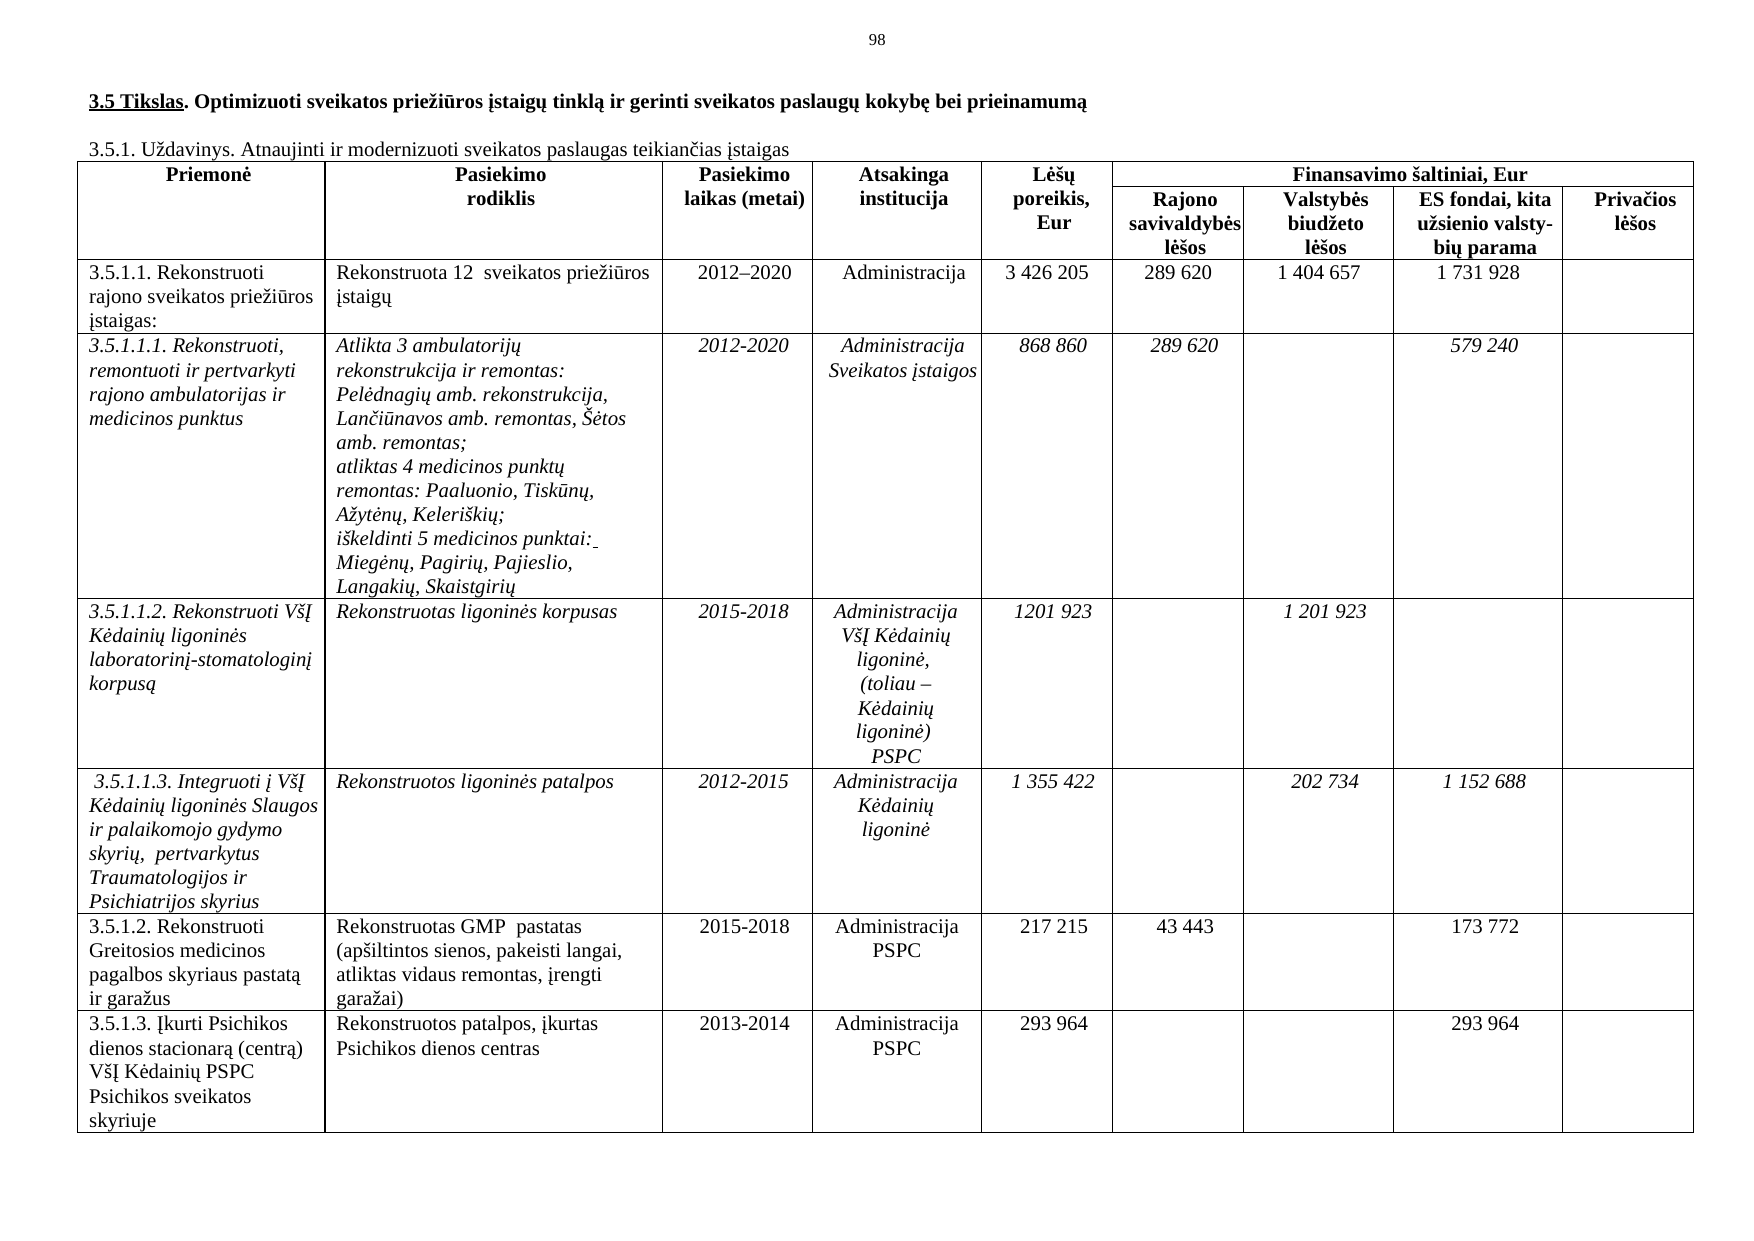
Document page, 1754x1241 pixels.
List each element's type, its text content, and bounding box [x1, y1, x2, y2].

table_header Pasiekimo rodiklis [326, 162, 662, 259]
table_cell [1563, 1011, 1693, 1132]
table_cell [1113, 1011, 1243, 1132]
table_cell 2012–2020 [663, 260, 812, 332]
table_cell 43 443 [1113, 914, 1243, 1010]
table_cell 2012-2015 [663, 769, 812, 913]
table_cell [1563, 260, 1693, 332]
table_cell 217 215 [982, 914, 1112, 1010]
table_header Pasiekimo laikas (metai) [663, 162, 812, 259]
table_cell Administracija VšĮ Kėdainių ligoninė, (toliau – Kėdainių ligoninė) PSPC [813, 599, 981, 768]
table_cell 3.5.1.3. Įkurti Psichikos dienos stacionarą (centrą) VšĮ Kėdainių PSPC Psichikos sveikatos skyriuje [78, 1011, 324, 1132]
table_cell 3.5.1.1.1. Rekonstruoti, remontuoti ir pertvarkyti rajono ambulatorijas ir medicinos punktus [78, 334, 324, 598]
table_cell Atlikta 3 ambulatorijų rekonstrukcija ir remontas: Pelėdnagių amb. rekonstrukcija, Lančiūnavos amb. remontas, Šėtos amb. remontas; atliktas 4 medicinos punktų remontas: Paaluonio, Tiskūnų, Ažytėnų, Keleriškių; iškeldinti 5 medicinos punktai: Miegėnų, Pagirių, Pajieslio, Langakių, Skaistgirių [326, 334, 662, 598]
table_cell Rajono savivaldybės lėšos [1113, 187, 1243, 259]
table_header Priemonė [78, 162, 324, 259]
table_cell 173 772 [1394, 914, 1562, 1010]
table_cell 2013-2014 [663, 1011, 812, 1132]
table_cell Administracija PSPC [813, 1011, 981, 1132]
table_cell 293 964 [982, 1011, 1112, 1132]
table_cell [1563, 334, 1693, 598]
table_cell Administracija [813, 260, 981, 332]
table_cell Administracija Kėdainių ligoninė [813, 769, 981, 913]
table_cell Rekonstruotas ligoninės korpusas [326, 599, 662, 768]
table_header Lėšų poreikis, Eur [982, 162, 1112, 259]
table_cell 1201 923 [982, 599, 1112, 768]
table_cell 3.5.1.2. Rekonstruoti Greitosios medicinos pagalbos skyriaus pastatą ir garažus [78, 914, 324, 1010]
table_cell [1563, 769, 1693, 913]
table_cell [1563, 914, 1693, 1010]
table_header Atsakinga institucija [813, 162, 981, 259]
table_cell [1244, 914, 1393, 1010]
table_cell Administracija PSPC [813, 914, 981, 1010]
table_cell [1244, 334, 1393, 598]
table_cell Privačios lėšos [1563, 187, 1693, 259]
table_cell 3.5.1.1. Rekonstruoti rajono sveikatos priežiūros įstaigas: [78, 260, 324, 332]
table_cell [1563, 599, 1693, 768]
table_cell 293 964 [1394, 1011, 1562, 1132]
table_cell 3 426 205 [982, 260, 1112, 332]
table_cell 1 404 657 [1244, 260, 1393, 332]
text 3.5 Tikslas. Optimizuoti sveikatos priežiūros įstaigų tinklą ir gerinti sveikatos paslaugų kokybę bei prieinamumą [89, 89, 1665, 113]
table_cell 579 240 [1394, 334, 1562, 598]
table_cell 2015-2018 [663, 599, 812, 768]
table_cell 289 620 [1113, 334, 1243, 598]
table_cell 202 734 [1244, 769, 1393, 913]
table_cell 1 201 923 [1244, 599, 1393, 768]
table_cell Administracija Sveikatos įstaigos [813, 334, 981, 598]
table_cell [1113, 599, 1243, 768]
table_cell 2012-2020 [663, 334, 812, 598]
table_cell 1 731 928 [1394, 260, 1562, 332]
table_cell 1 355 422 [982, 769, 1112, 913]
table_cell [1113, 769, 1243, 913]
table_cell Rekonstruotos ligoninės patalpos [326, 769, 662, 913]
table_cell Rekonstruotas GMP pastatas (apšiltintos sienos, pakeisti langai, atliktas vidaus remontas, įrengti garažai) [326, 914, 662, 1010]
table_cell 289 620 [1113, 260, 1243, 332]
table_cell [1394, 599, 1562, 768]
table_cell Rekonstruota 12 sveikatos priežiūros įstaigų [326, 260, 662, 332]
table_cell 868 860 [982, 334, 1112, 598]
table_cell [1244, 1011, 1393, 1132]
table_cell Valstybės biudžeto lėšos [1244, 187, 1393, 259]
table_cell Rekonstruotos patalpos, įkurtas Psichikos dienos centras [326, 1011, 662, 1132]
table_cell 3.5.1.1.3. Integruoti į VšĮ Kėdainių ligoninės Slaugos ir palaikomojo gydymo skyrių, pertvarkytus Traumatologijos ir Psichiatrijos skyrius [78, 769, 324, 913]
table_cell 3.5.1.1.2. Rekonstruoti VšĮ Kėdainių ligoninės laboratorinį-stomatologinį korpusą [78, 599, 324, 768]
table_cell 2015-2018 [663, 914, 812, 1010]
table_header Finansavimo šaltiniai, Eur [1113, 162, 1693, 186]
text 3.5.1. Uždavinys. Atnaujinti ir modernizuoti sveikatos paslaugas teikiančias įstaigas [89, 137, 1679, 161]
table_cell ES fondai, kita užsienio valsty- bių parama [1394, 187, 1562, 259]
table_cell 1 152 688 [1394, 769, 1562, 913]
